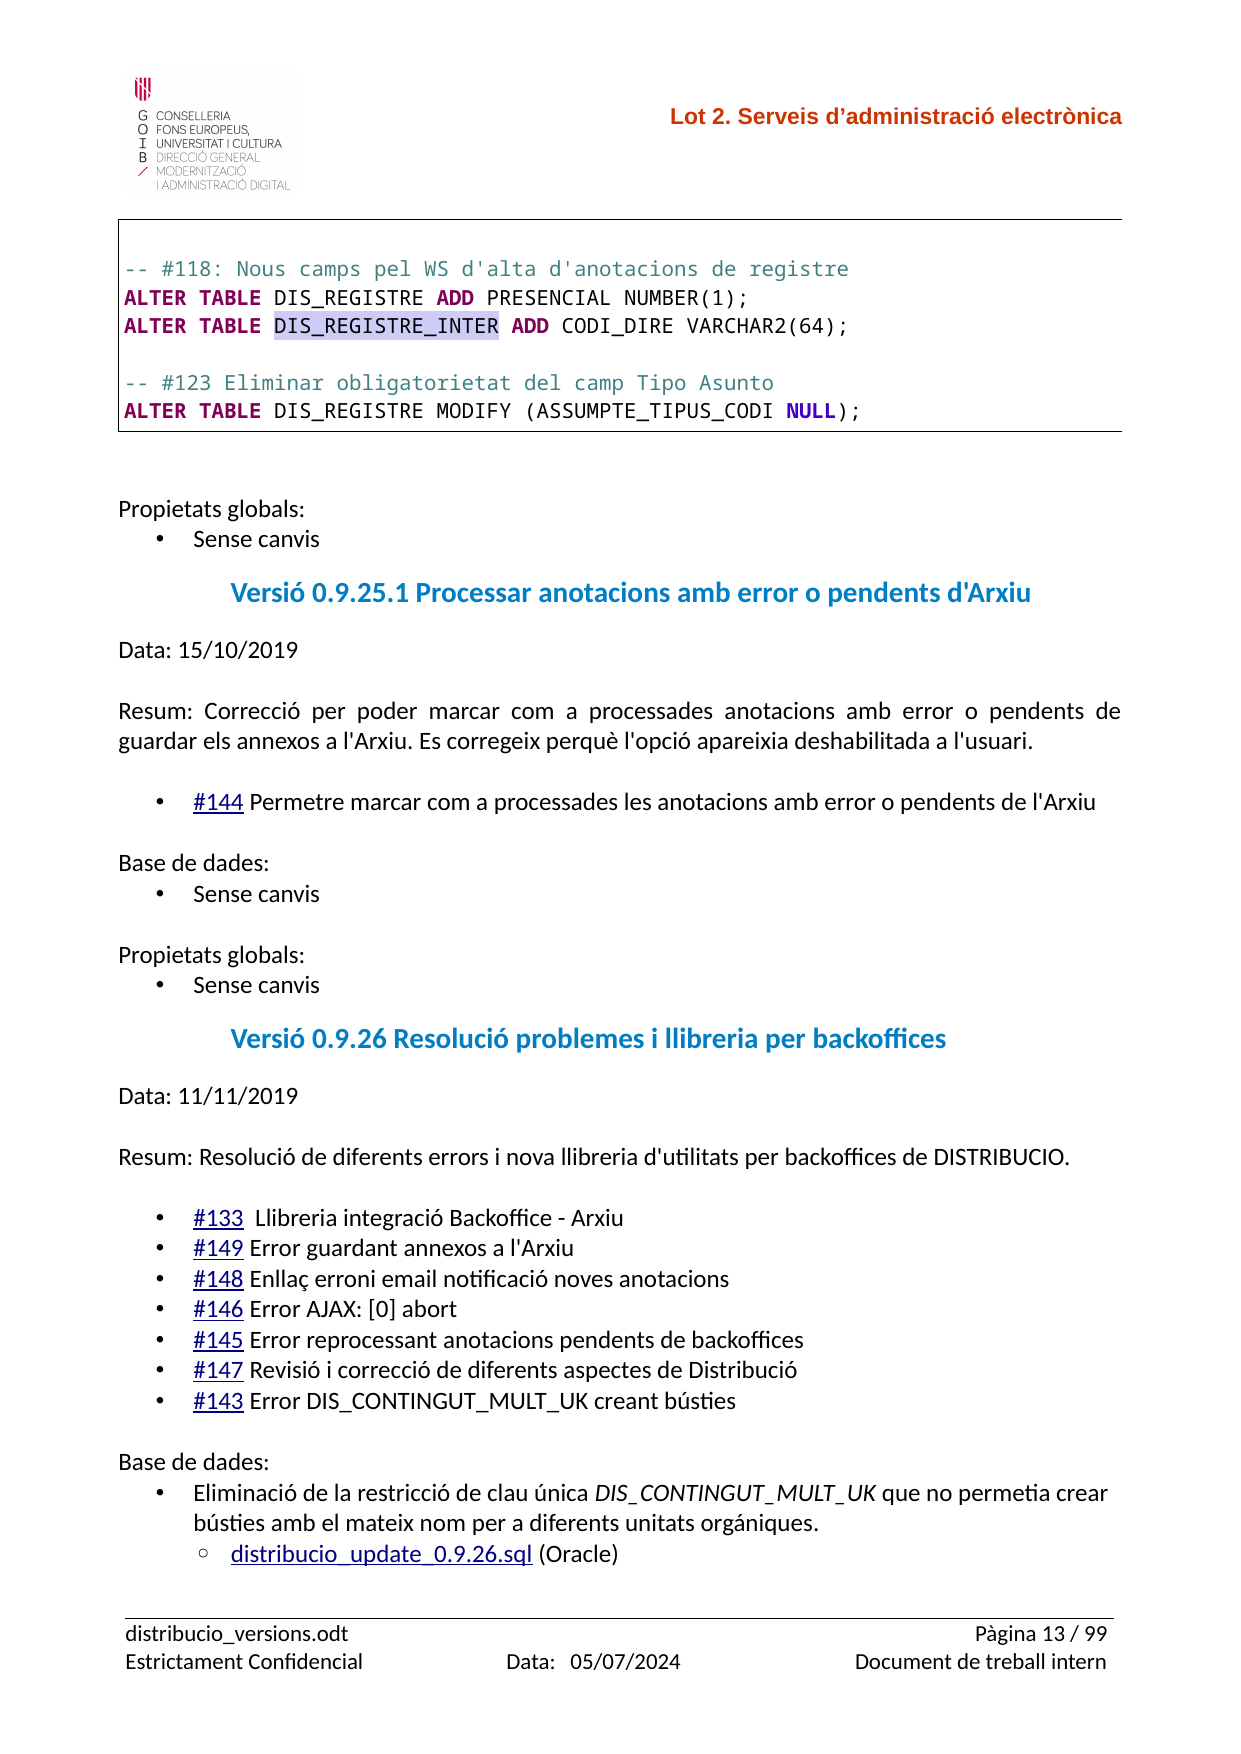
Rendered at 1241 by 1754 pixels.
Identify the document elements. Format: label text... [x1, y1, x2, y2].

subtitle Versió 0.9.26 Resolució problemes i llibreria per backoffices [153, 1021, 1122, 1056]
list distribucio_update_0.9.26.sql (Oracle) [193, 1538, 1122, 1568]
list Sense canvis [156, 523, 1122, 554]
table_header -- #118: Nous camps pel WS d'alta d'anotacions de registre ALTER TABLE DIS_REGISTRE ADD PRESENCIAL NUMBER(1); ALTER TABLE DIS_REGISTRE_INTER ADD CODI_DIRE VARCHAR2(64); -- #123 Eliminar obligatorietat del camp Tipo Asunto ALTER TABLE DIS_REGISTRE MODIFY (ASSUMPTE_TIPUS_CODI NULL); [119, 220, 1122, 431]
list #149 Error guardant annexos a l'Arxiu [156, 1232, 1122, 1263]
text Resum: Resolució de diferents errors i nova llibreria d'utilitats per backoffices de DISTRIBUCIO. [118, 1141, 1122, 1171]
picture [126, 70, 299, 197]
text Base de dades: [118, 1446, 1122, 1477]
list #133 Llibreria integració Backoffice - Arxiu [156, 1202, 1122, 1232]
list Sense canvis [156, 878, 1122, 908]
list #146 Error AJAX: [0] abort [156, 1293, 1122, 1324]
text Resum: Correcció per poder marcar com a processades anotacions amb error o pendents de guardar els annexos a l'Arxiu. Es corregeix perquè l'opció apareixia deshabilitada a l'usuari. [118, 695, 1122, 756]
text Data: 11/11/2019 [118, 1080, 1122, 1110]
text Base de dades: [118, 847, 1122, 878]
list Eliminació de la restricció de clau única DIS_CONTINGUT_MULT_UK que no permetia crear bústies amb el mateix nom per a diferents unitats orgániques. [156, 1477, 1122, 1538]
list #147 Revisió i correcció de diferents aspectes de Distribució [156, 1354, 1122, 1385]
list #144 Permetre marcar com a processades les anotacions amb error o pendents de l'Arxiu [156, 786, 1122, 817]
text Propietats globals: [118, 493, 1122, 523]
list #148 Enllaç erroni email notificació noves anotacions [156, 1263, 1122, 1293]
list #145 Error reprocessant anotacions pendents de backoffices [156, 1324, 1122, 1354]
text Propietats globals: [118, 939, 1122, 969]
text Data: 15/10/2019 [118, 634, 1122, 664]
list Sense canvis [156, 969, 1122, 1000]
list #143 Error DIS_CONTINGUT_MULT_UK creant bústies [156, 1385, 1122, 1416]
subtitle Versió 0.9.25.1 Processar anotacions amb error o pendents d'Arxiu [153, 574, 1122, 610]
